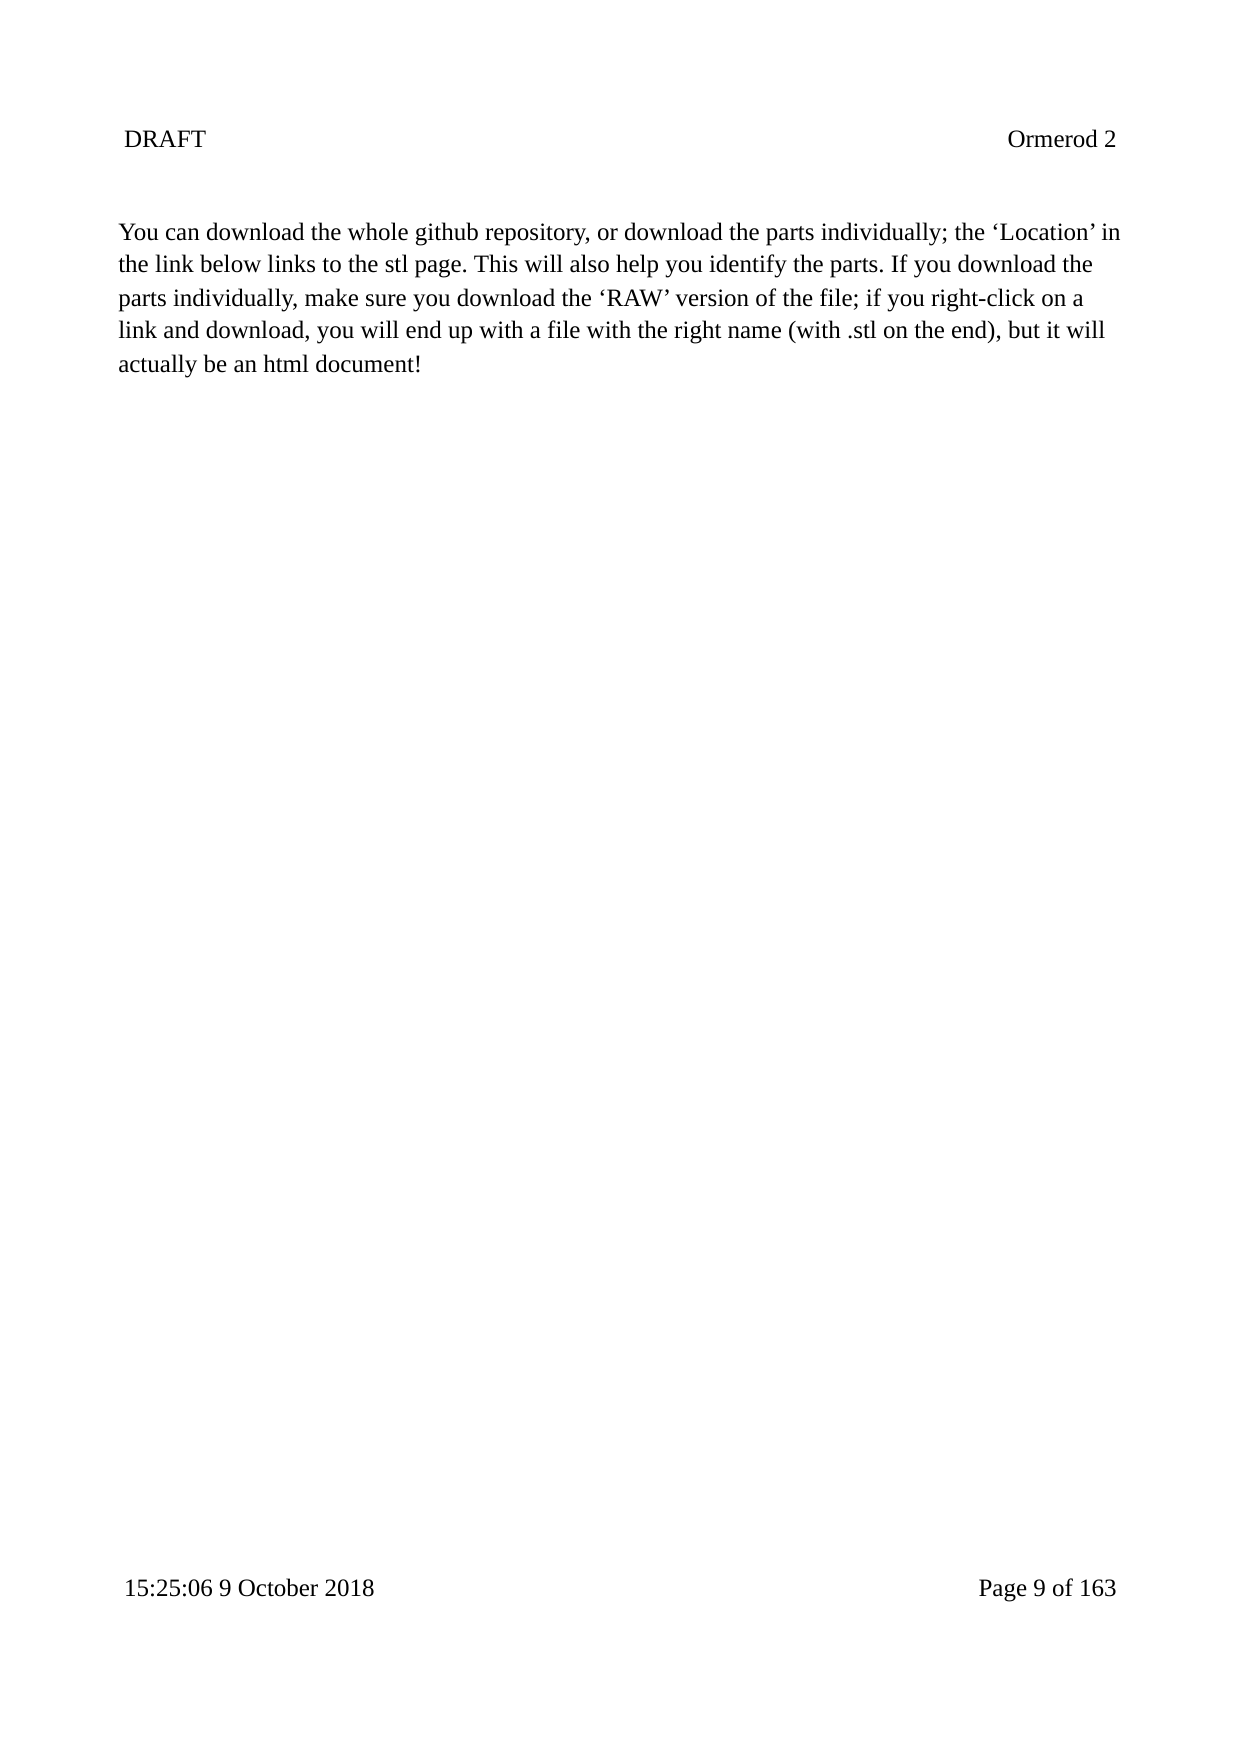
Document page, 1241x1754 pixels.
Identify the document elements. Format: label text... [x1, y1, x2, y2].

text You can download the whole github repository, or download the parts individually; the ‘Location’ in the link below links to the stl page. This will also help you identify the parts. If you download the parts individually, make sure you download the ‘RAW’ version of the file; if you right-click on a link and download, you will end up with a file with the right name (with .stl on the end), but it will actually be an html document! [118, 217, 1122, 377]
